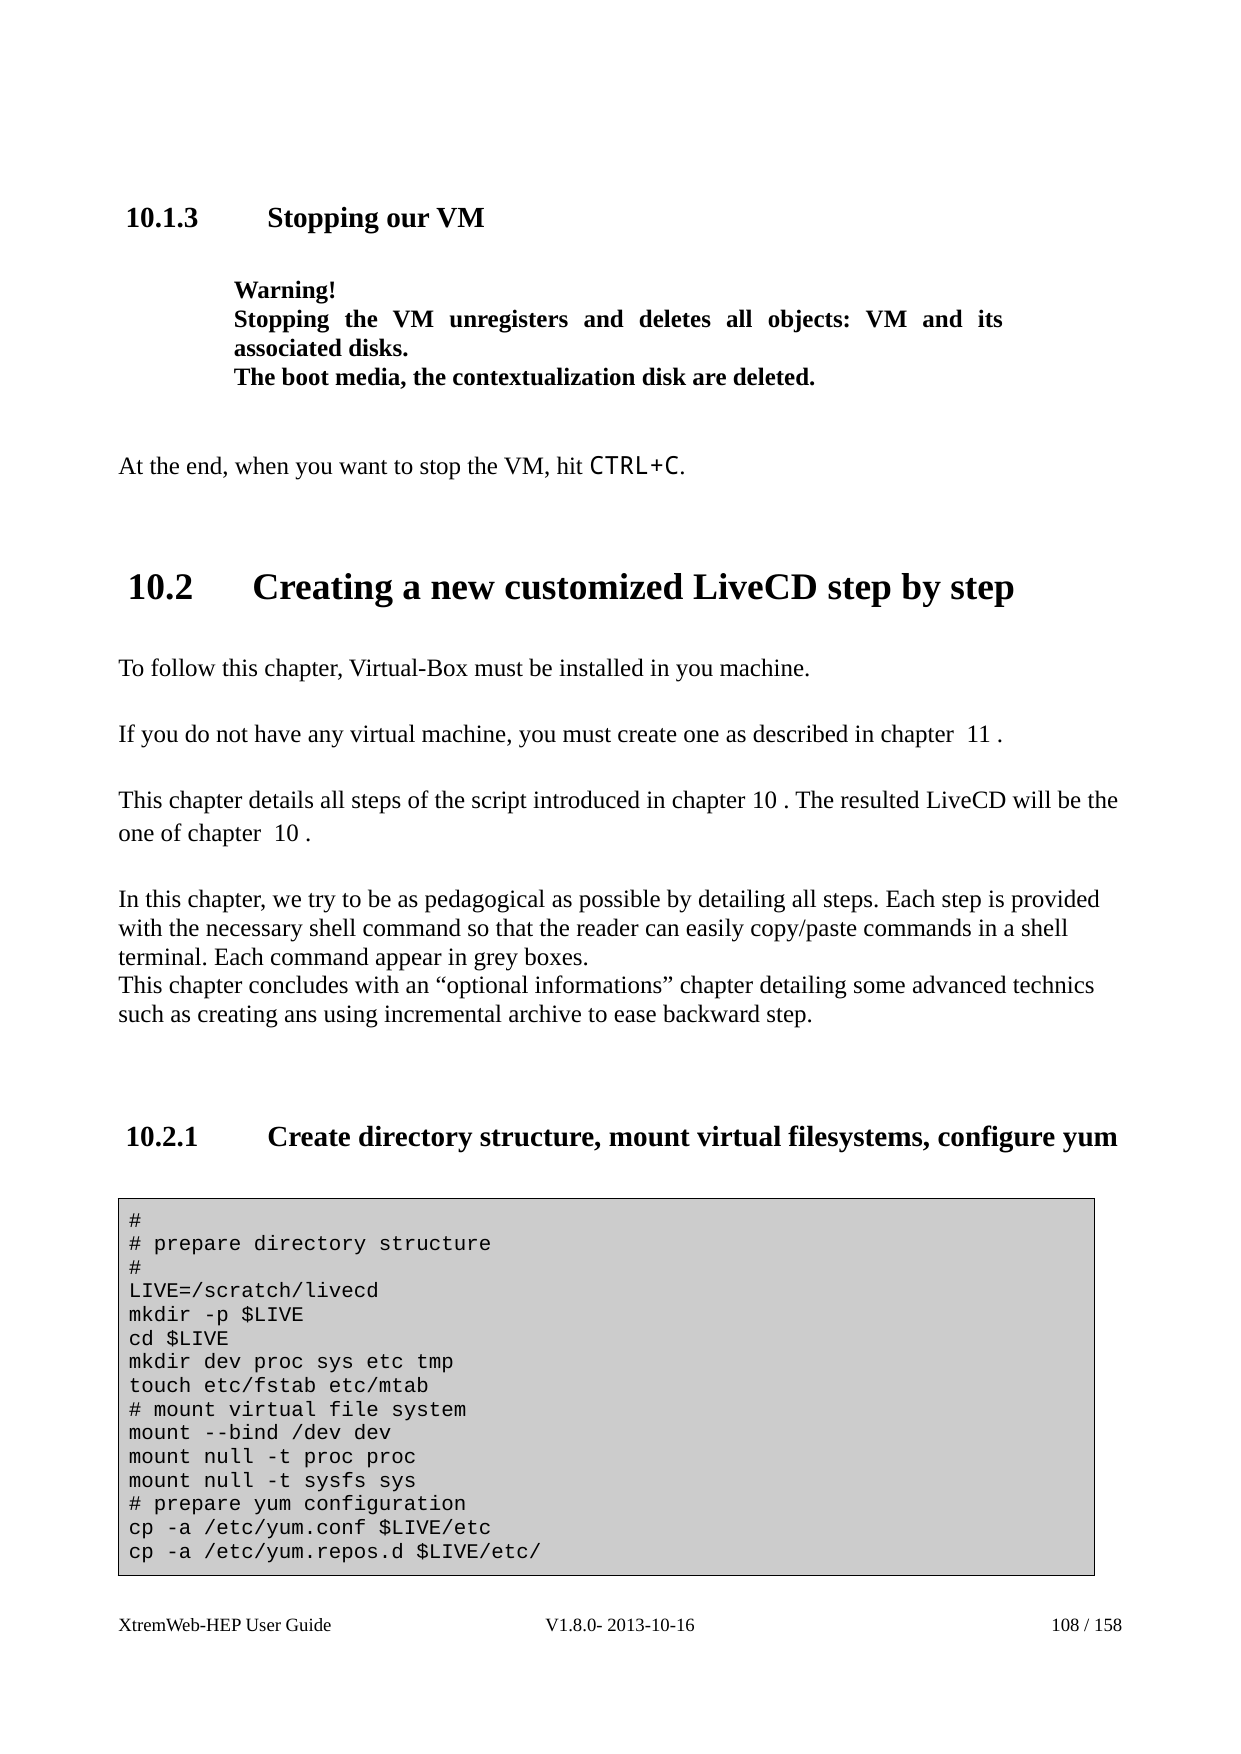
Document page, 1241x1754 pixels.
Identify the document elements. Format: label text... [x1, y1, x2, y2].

text This chapter details all steps of the script introduced in chapter10. The resulted LiveCD will be the one of chapter 10. [118, 785, 1122, 847]
text Warning! [233, 275, 1004, 304]
text Stopping the VM unregisters and deletes all objects: VM and its associated disks. [233, 304, 1004, 362]
text The boot media, the contextualization disk are deleted. [233, 362, 1004, 390]
subtitle Stopping our VM [118, 201, 1122, 234]
text To follow this chapter, Virtual-Box must be installed in you machine. [118, 653, 1122, 682]
text This chapter concludes with an “optional informations” chapter detailing some advanced technics such as creating ans using incremental archive to ease backward step. [118, 971, 1122, 1028]
subtitle Create directory structure, mount virtual filesystems, configure yum [118, 1119, 1122, 1153]
text At the end, when you want to stop the VM, hit CTRL+C. [118, 448, 1122, 482]
text In this chapter, we try to be as pedagogical as possible by detailing all steps. Each step is provided with the necessary shell command so that the reader can easily copy/paste commands in a shell terminal. Each command appear in grey boxes. [118, 884, 1122, 971]
subtitle Creating a new customized LiveCD step by step [118, 564, 1122, 608]
table_header # # prepare directory structure # LIVE=/scratch/livecd mkdir -p $LIVE cd $LIVE mkdir dev proc sys etc tmp touch etc/fstab etc/mtab # mount virtual file system mount --bind /dev dev mount null -t proc proc mount null -t sysfs sys # prepare yum configuration cp -a /etc/yum.conf $LIVE/etc cp -a /etc/yum.repos.d $LIVE/etc/ [119, 1199, 1094, 1575]
text If you do not have any virtual machine, you must create one as described in chapter 11. [118, 719, 1122, 748]
